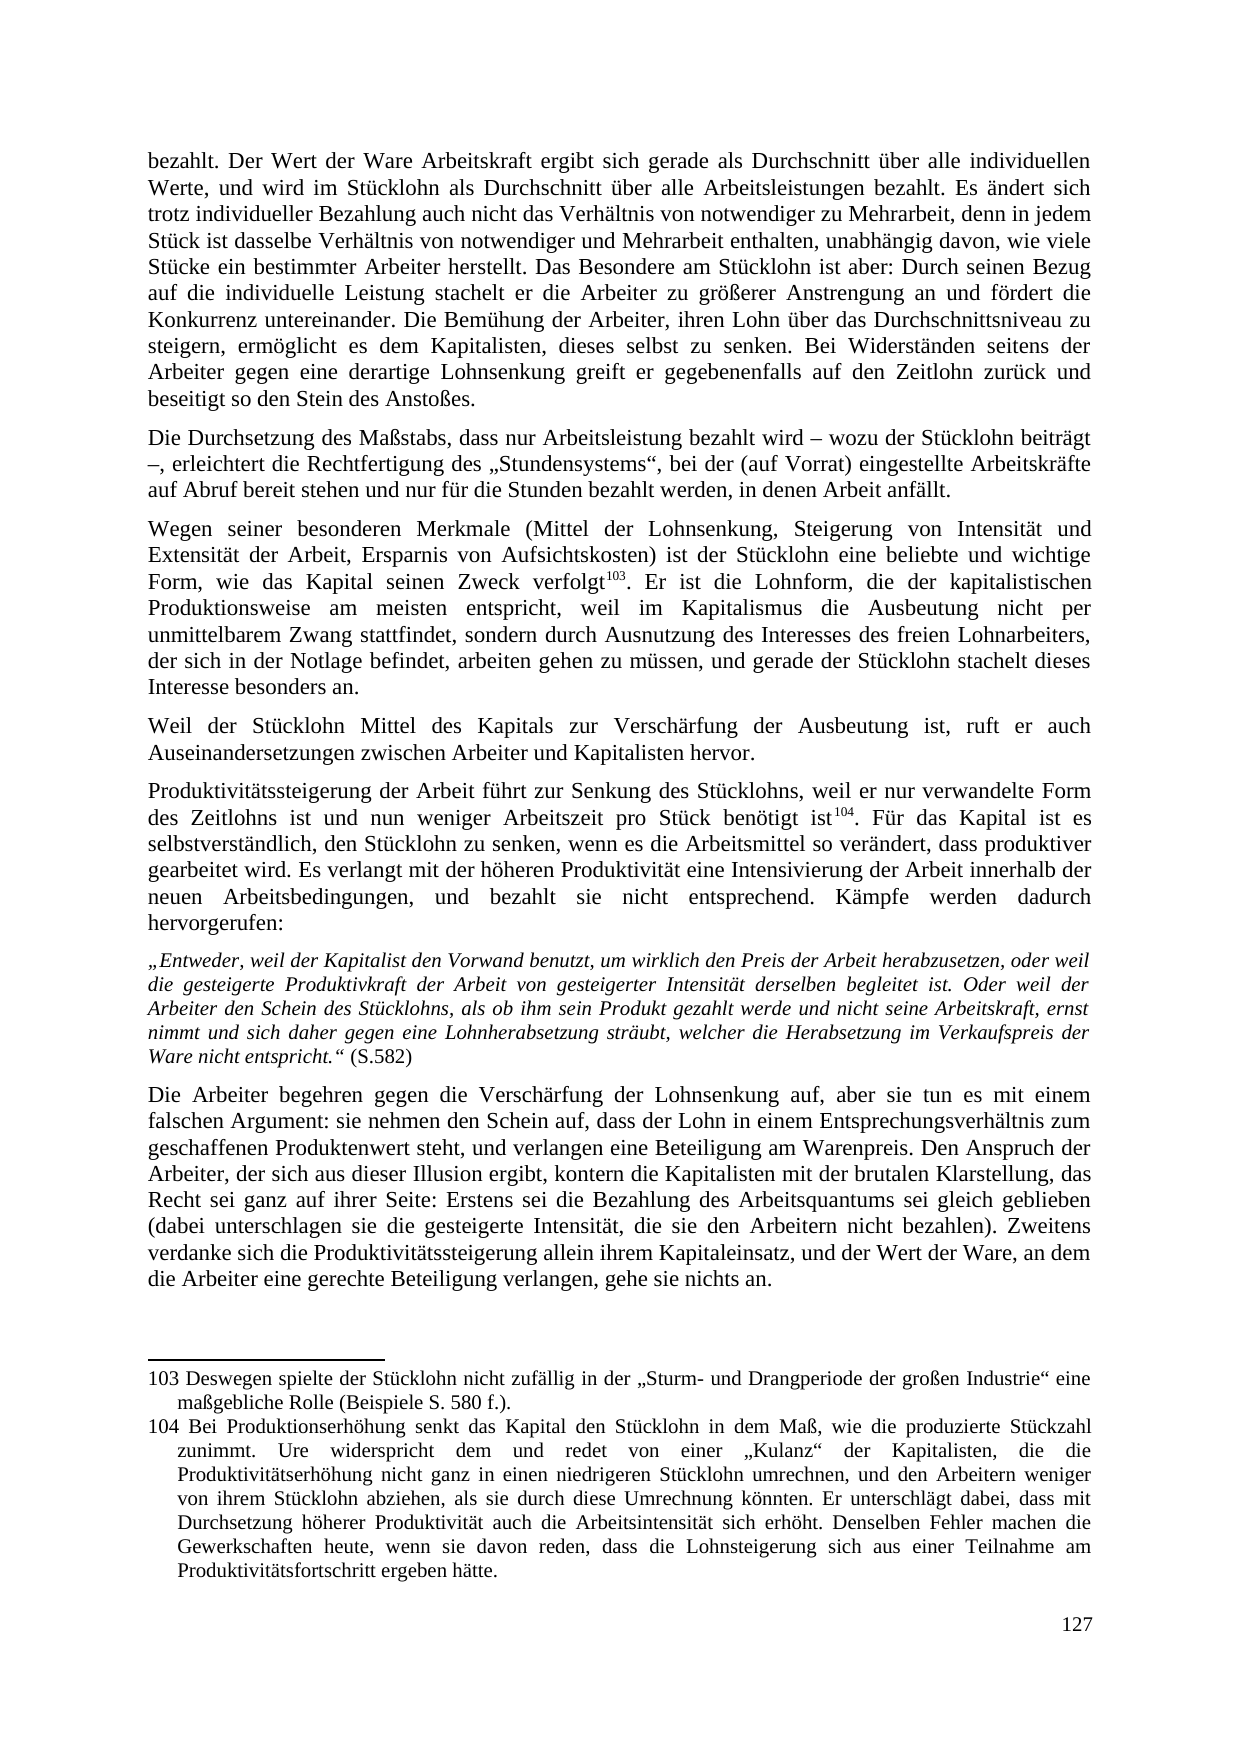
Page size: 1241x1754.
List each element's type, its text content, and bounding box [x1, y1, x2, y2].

text bezahlt. Der Wert der Ware Arbeitskraft ergibt sich gerade als Durchschnitt über alle individuellen Werte, und wird im Stücklohn als Durchschnitt über alle Arbeitsleistungen bezahlt. Es ändert sich trotz individueller Bezahlung auch nicht das Verhältnis von notwendiger zu Mehrarbeit, denn in jedem Stück ist dasselbe Verhältnis von notwendiger und Mehrarbeit enthalten, unabhängig davon, wie viele Stücke ein bestimmter Arbeiter herstellt. Das Besondere am Stücklohn ist aber: Durch seinen Bezug auf die individuelle Leistung stachelt er die Arbeiter zu größerer Anstrengung an und fördert die Konkurrenz untereinander. Die Bemühung der Arbeiter, ihren Lohn über das Durchschnittsniveau zu steigern, ermöglicht es dem Kapitalisten, dieses selbst zu senken. Bei Widerständen seitens der Arbeiter gegen eine derartige Lohnsenkung greift er gegebenenfalls auf den Zeitlohn zurück und beseitigt so den Stein des Anstoßes. [148, 148, 1093, 411]
text Bei Produktionserhöhung senkt das Kapital den Stücklohn in dem Maß, wie die produzierte Stückzahl zunimmt. Ure widerspricht dem und redet von einer „Kulanz“ der Kapitalisten, die die Produktivitätserhöhung nicht ganz in einen niedrigeren Stücklohn umrechnen, und den Arbeitern weniger von ihrem Stücklohn abziehen, als sie durch diese Umrechnung könnten. Er unterschlägt dabei, dass mit Durchsetzung höherer Produktivität auch die Arbeitsintensität sich erhöht. Denselben Fehler machen die Gewerkschaften heute, wenn sie davon reden, dass die Lohnsteigerung sich aus einer Teilnahme am Produktivitätsfortschritt ergeben hätte. [148, 1414, 1093, 1582]
text Weil der Stücklohn Mittel des Kapitals zur Verschärfung der Ausbeutung ist, ruft er auch Auseinandersetzungen zwischen Arbeiter und Kapitalisten hervor. [148, 712, 1093, 765]
text Wegen seiner besonderen Merkmale (Mittel der Lohnsenkung, Steigerung von Intensität und Extensität der Arbeit, Ersparnis von Aufsichtskosten) ist der Stücklohn eine beliebte und wichtige Form, wie das Kapital seinen Zweck verfolgt. Er ist die Lohnform, die der kapitalistischen Produktionsweise am meisten entspricht, weil im Kapitalismus die Ausbeutung nicht per unmittelbarem Zwang stattfindet, sondern durch Ausnutzung des Interesses des freien Lohnarbeiters, der sich in der Notlage befindet, arbeiten gehen zu müssen, und gerade der Stücklohn stachelt dieses Interesse besonders an. [148, 515, 1093, 700]
text Produktivitätssteigerung der Arbeit führt zur Senkung des Stücklohns, weil er nur verwandelte Form des Zeitlohns ist und nun weniger Arbeitszeit pro Stück benötigt ist. Für das Kapital ist es selbstverständlich, den Stücklohn zu senken, wenn es die Arbeitsmittel so verändert, dass produktiver gearbeitet wird. Es verlangt mit der höheren Produktivität eine Intensivierung der Arbeit innerhalb der neuen Arbeitsbedingungen, und bezahlt sie nicht entsprechend. Kämpfe werden dadurch hervorgerufen: [148, 777, 1093, 936]
text Die Arbeiter begehren gegen die Verschärfung der Lohnsenkung auf, aber sie tun es mit einem falschen Argument: sie nehmen den Schein auf, dass der Lohn in einem Entsprechungsverhältnis zum geschaffenen Produktenwert steht, und verlangen eine Beteiligung am Warenpreis. Den Anspruch der Arbeiter, der sich aus dieser Illusion ergibt, kontern die Kapitalisten mit der brutalen Klarstellung, das Recht sei ganz auf ihrer Seite: Erstens sei die Bezahlung des Arbeitsquantums sei gleich geblieben (dabei unterschlagen sie die gesteigerte Intensität, die sie den Arbeitern nicht bezahlen). Zweitens verdanke sich die Produktivitätssteigerung allein ihrem Kapitaleinsatz, und der Wert der Ware, an dem die Arbeiter eine gerechte Beteiligung verlangen, gehe sie nichts an. [148, 1081, 1093, 1292]
text „Entweder, weil der Kapitalist den Vorwand benutzt, um wirklich den Preis der Arbeit herabzusetzen, oder weil die gesteigerte Produktivkraft der Arbeit von gesteigerter Intensität derselben begleitet ist. Oder weil der Arbeiter den Schein des Stücklohns, als ob ihm sein Produkt gezahlt werde und nicht seine Arbeitskraft, ernst nimmt und sich daher gegen eine Lohnherabsetzung sträubt, welcher die Herabsetzung im Verkaufspreis der Ware nicht entspricht.“ (S.582) [148, 948, 1093, 1068]
text Die Durchsetzung des Maßstabs, dass nur Arbeitsleistung bezahlt wird – wozu der Stücklohn beiträgt –, erleichtert die Rechtfertigung des „Stundensystems“, bei der (auf Vorrat) eingestellte Arbeitskräfte auf Abruf bereit stehen und nur für die Stunden bezahlt werden, in denen Arbeit anfällt. [148, 424, 1093, 503]
text Deswegen spielte der Stücklohn nicht zufällig in der „Sturm- und Drangperiode der großen Industrie“ eine maßgebliche Rolle (Beispiele S. 580 f.). [148, 1366, 1093, 1414]
